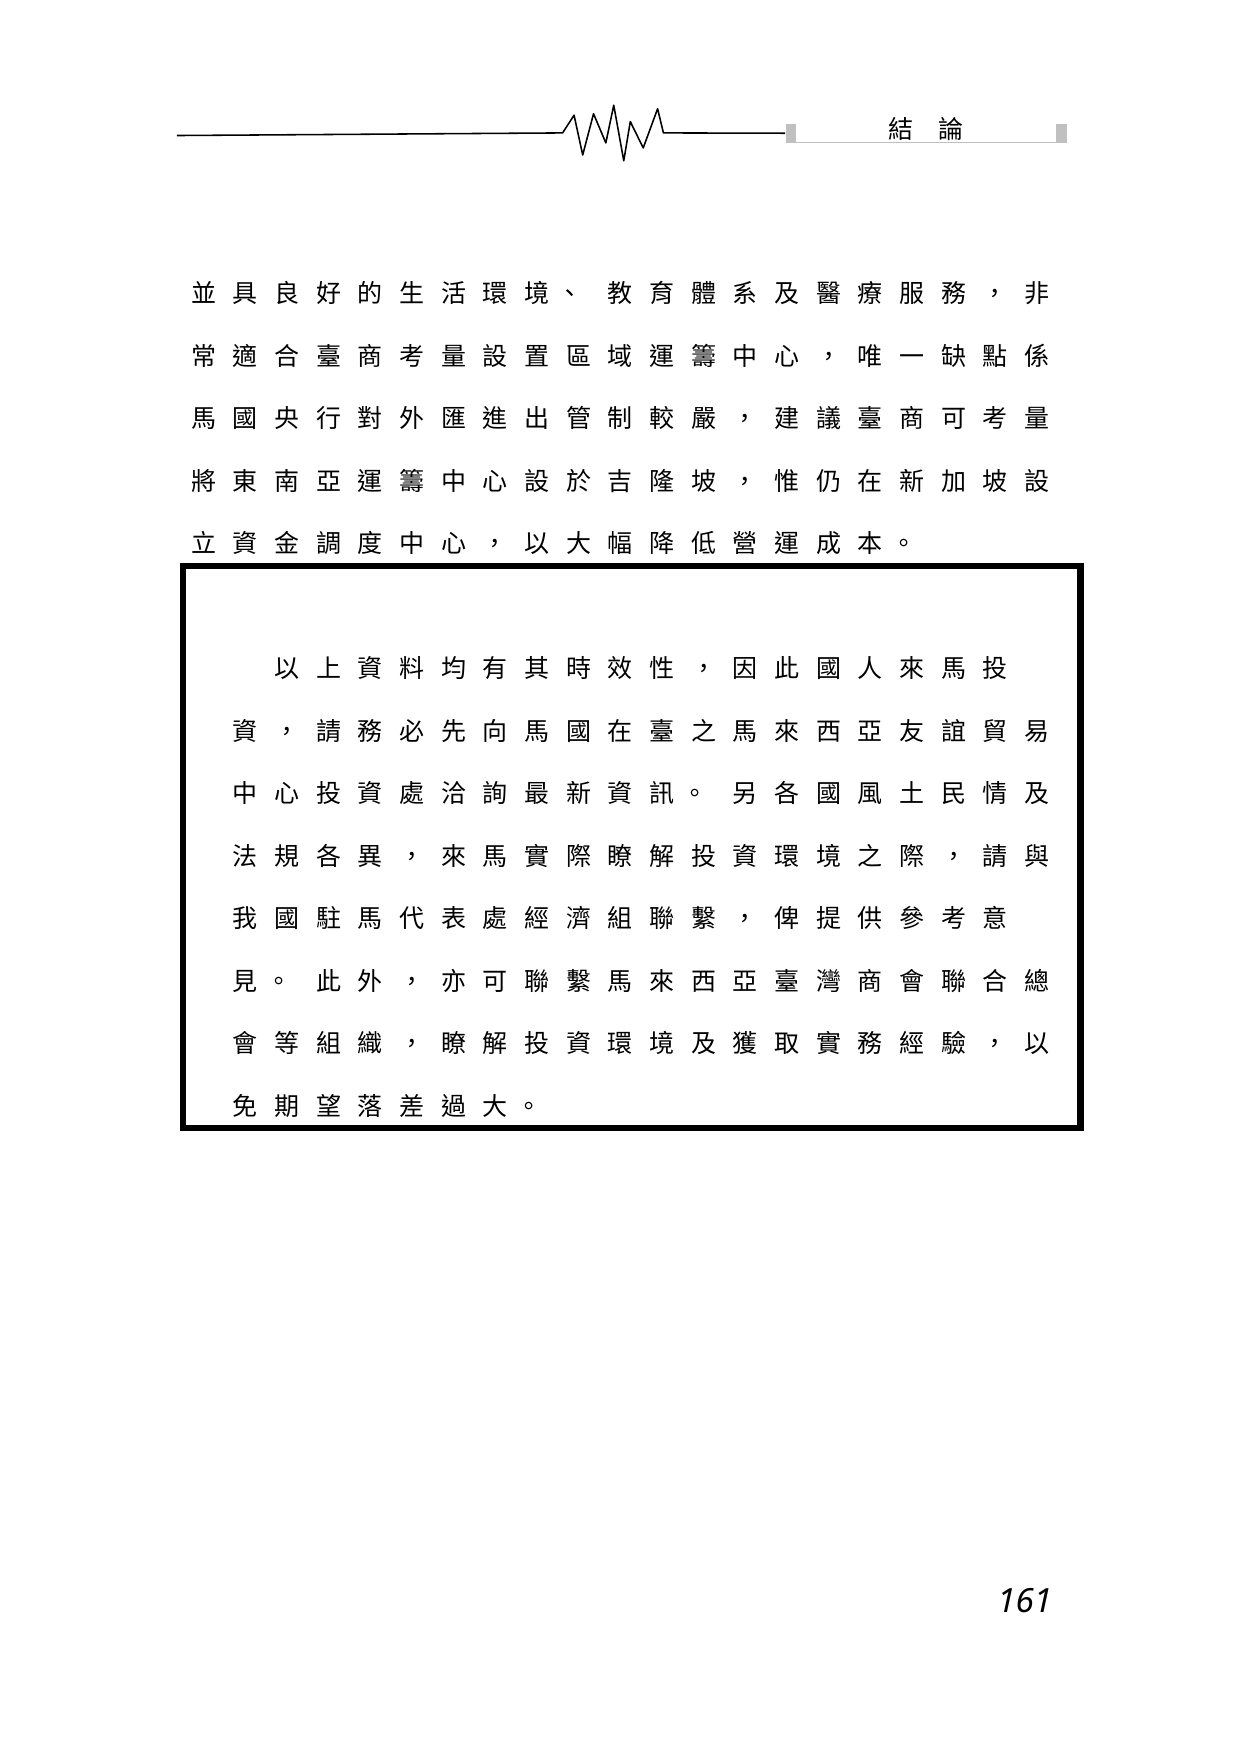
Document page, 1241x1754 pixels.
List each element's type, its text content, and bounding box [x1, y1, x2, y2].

text 並具良好的生活環境、教育體系及醫療服務，非常適合臺商考量設置區域運籌中心，唯一缺點係馬國央行對外匯進出管制較嚴，建議臺商可考量將東南亞運籌中心設於吉隆坡，惟仍在新加坡設立資金調度中心，以大幅降低營運成本。 [183, 250, 1058, 563]
table_header 以上資料均有其時效性，因此國人來馬投資，請務必先向馬國在臺之馬來西亞友誼貿易中心投資處洽詢最新資訊。另各國風土民情及法規各異，來馬實際瞭解投資環境之際，請與我國駐馬代表處經濟組聯繫，俾提供參考意見。此外，亦可聯繫馬來西亞臺灣商會聯合總會等組織，瞭解投資環境及獲取實務經驗，以免期望落差過大。 [186, 569, 1077, 1125]
